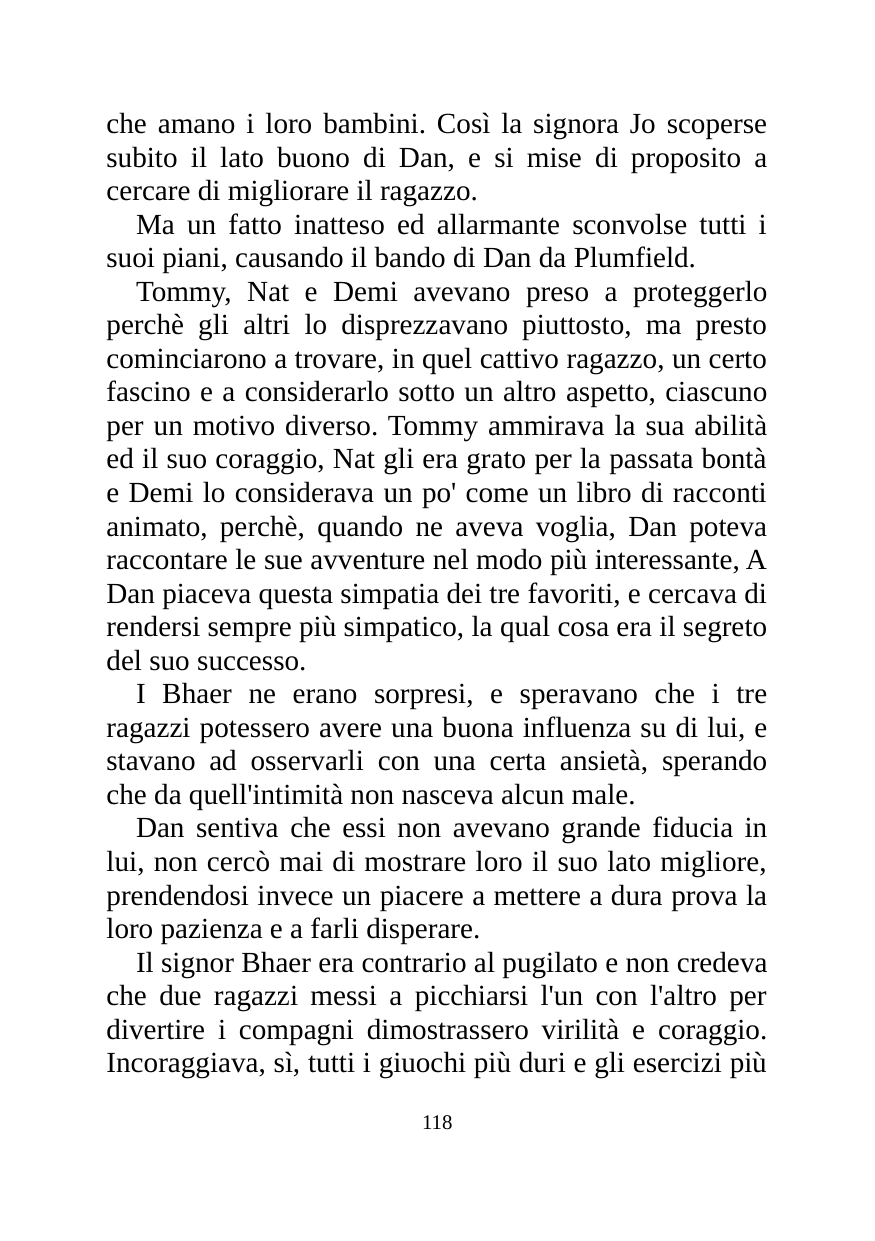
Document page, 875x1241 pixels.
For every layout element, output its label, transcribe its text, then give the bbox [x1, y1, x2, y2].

text Dan sentiva che essi non avevano grande fiducia in lui, non cercò mai di mostrare loro il suo lato migliore, prendendosi invece un piacere a mettere a dura prova la loro pazienza e a farli disperare. [106, 811, 768, 945]
text Tommy, Nat e Demi avevano preso a proteggerlo perchè gli altri lo disprezzavano piuttosto, ma presto cominciarono a trovare, in quel cattivo ragazzo, un certo fascino e a considerarlo sotto un altro aspetto, ciascuno per un motivo diverso. Tommy ammirava la sua abilità ed il suo coraggio, Nat gli era grato per la passata bontà e Demi lo considerava un po' come un libro di racconti animato, perchè, quando ne aveva voglia, Dan poteva raccontare le sue avventure nel modo più interessante, A Dan piaceva questa simpatia dei tre favoriti, e cercava di rendersi sempre più simpatico, la qual cosa era il segreto del suo successo. [106, 274, 768, 676]
text Ma un fatto inatteso ed allarmante sconvolse tutti i suoi piani, causando il bando di Dan da Plumfield. [106, 207, 768, 274]
text Il signor Bhaer era contrario al pugilato e non credeva che due ragazzi messi a picchiarsi l'un con l'altro per divertire i compagni dimostrassero virilità e coraggio. Incoraggiava, sì, tutti i giuochi più duri e gli esercizi più [106, 945, 768, 1079]
text che amano i loro bambini. Così la signora Jo scoperse subito il lato buono di Dan, e si mise di proposito a cercare di migliorare il ragazzo. [106, 106, 768, 207]
text I Bhaer ne erano sorpresi, e speravano che i tre ragazzi potessero avere una buona influenza su di lui, e stavano ad osservarli con una certa ansietà, sperando che da quell'intimità non nasceva alcun male. [106, 676, 768, 811]
